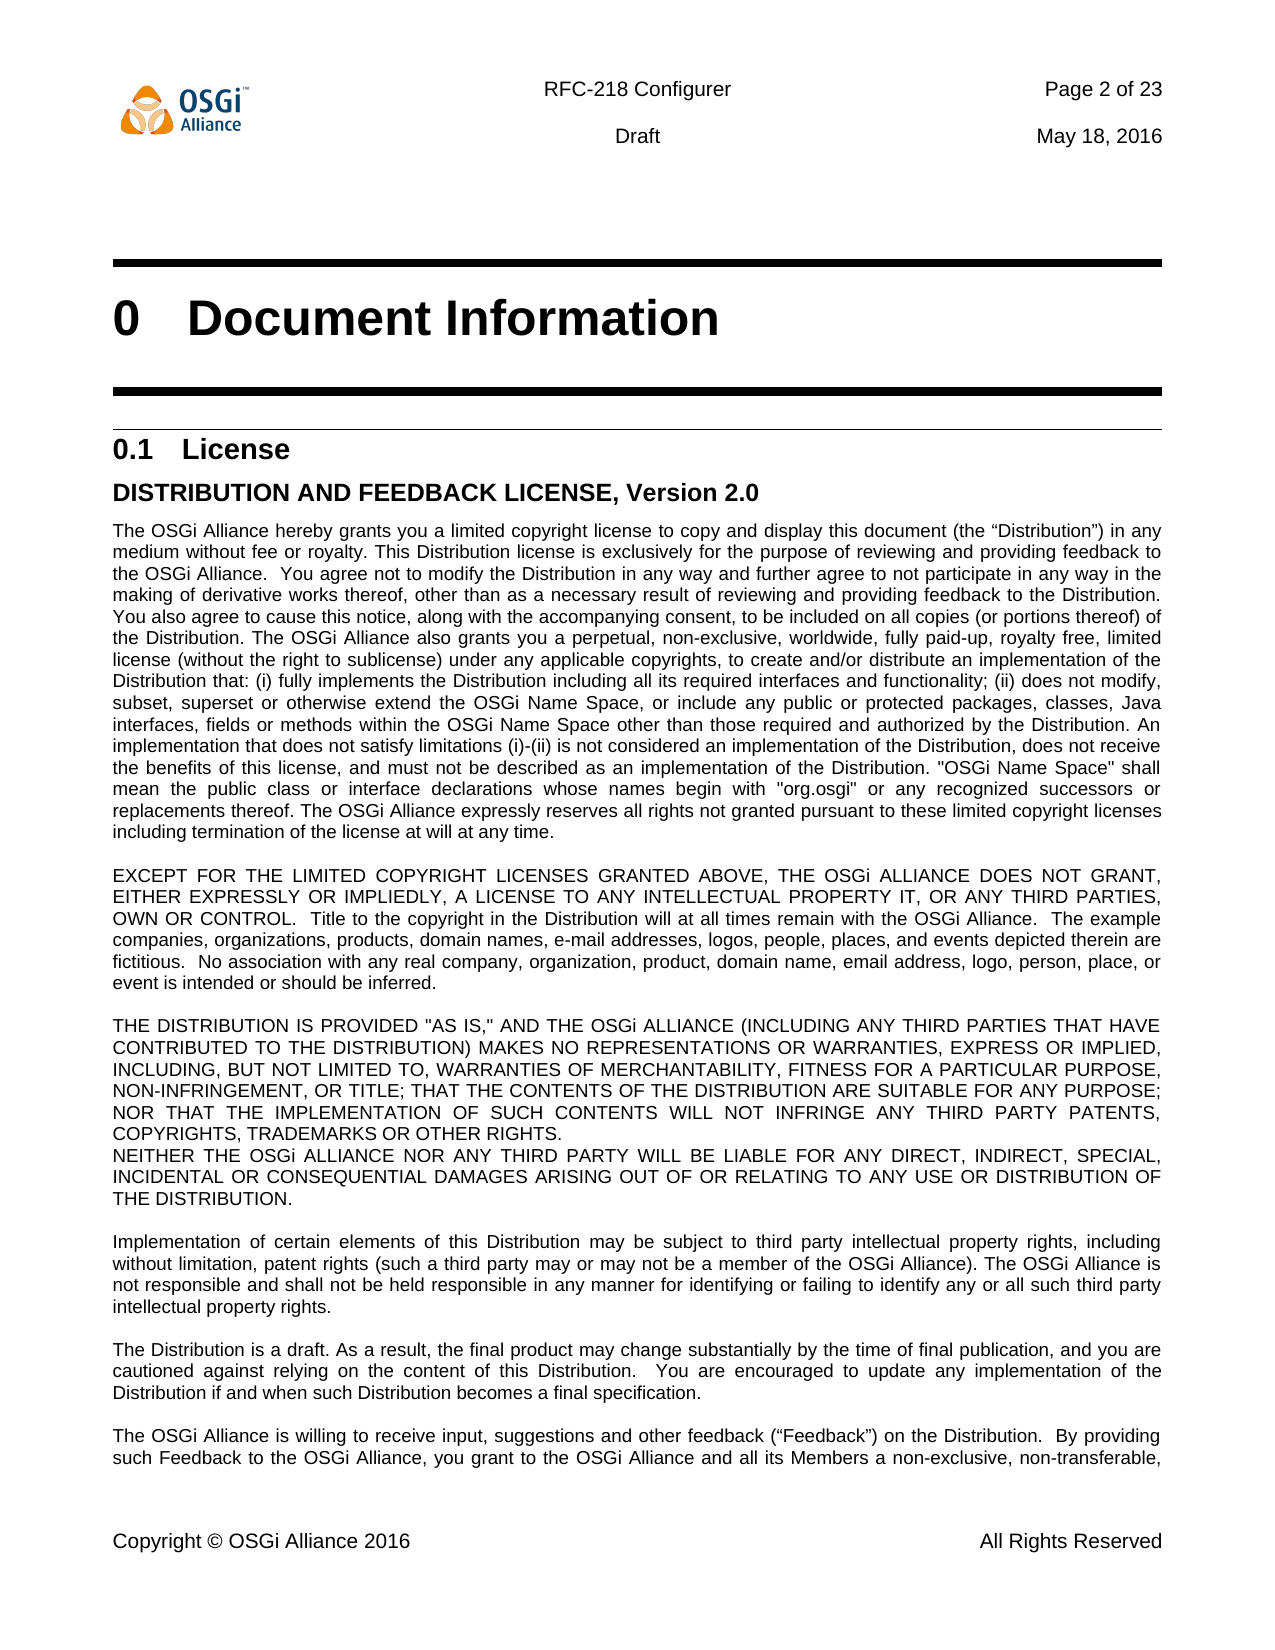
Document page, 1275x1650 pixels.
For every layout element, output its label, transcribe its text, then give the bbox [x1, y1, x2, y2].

picture [113, 78, 257, 142]
text EXCEPT FOR THE LIMITED COPYRIGHT LICENSES GRANTED ABOVE, THE OSGi ALLIANCE DOES NOT GRANT, EITHER EXPRESSLY OR IMPLIEDLY, A LICENSE TO ANY INTELLECTUAL PROPERTY IT, OR ANY THIRD PARTIES, OWN OR CONTROL. Title to the copyright in the Distribution will at all times remain with the OSGi Alliance. The example companies, organizations, products, domain names, e-mail addresses, logos, people, places, and events depicted therein are fictitious. No association with any real company, organization, product, domain name, email address, logo, person, place, or event is intended or should be inferred. [112, 864, 1162, 994]
text DISTRIBUTION AND FEEDBACK LICENSE, Version 2.0 [112, 478, 1162, 507]
text Implementation of certain elements of this Distribution may be subject to third party intellectual property rights, including without limitation, patent rights (such a third party may or may not be a member of the OSGi Alliance). The OSGi Alliance is not responsible and shall not be held responsible in any manner for identifying or failing to identify any or all such third party intellectual property rights. [112, 1231, 1162, 1317]
text NEITHER THE OSGi ALLIANCE NOR ANY THIRD PARTY WILL BE LIABLE FOR ANY DIRECT, INDIRECT, SPECIAL, INCIDENTAL OR CONSEQUENTIAL DAMAGES ARISING OUT OF OR RELATING TO ANY USE OR DISTRIBUTION OF THE DISTRIBUTION. [112, 1145, 1162, 1209]
text The OSGi Alliance is willing to receive input, suggestions and other feedback (“Feedback”) on the Distribution. By providing such Feedback to the OSGi Alliance, you grant to the OSGi Alliance and all its Members a non-exclusive, non-transferable, [112, 1425, 1162, 1468]
text The OSGi Alliance hereby grants you a limited copyright license to copy and display this document (the “Distribution”) in any medium without fee or royalty. This Distribution license is exclusively for the purpose of reviewing and providing feedback to the OSGi Alliance. You agree not to modify the Distribution in any way and further agree to not participate in any way in the making of derivative works thereof, other than as a necessary result of reviewing and providing feedback to the Distribution. You also agree to cause this notice, along with the accompanying consent, to be included on all copies (or portions thereof) of the Distribution. The OSGi Alliance also grants you a perpetual, non-exclusive, worldwide, fully paid-up, royalty free, limited license (without the right to sublicense) under any applicable copyrights, to create and/or distribute an implementation of the Distribution that: (i) fully implements the Distribution including all its required interfaces and functionality; (ii) does not modify, subset, superset or otherwise extend the OSGi Name Space, or include any public or protected packages, classes, Java interfaces, fields or methods within the OSGi Name Space other than those required and authorized by the Distribution. An implementation that does not satisfy limitations (i)-(ii) is not considered an implementation of the Distribution, does not receive the benefits of this license, and must not be described as an implementation of the Distribution. "OSGi Name Space" shall mean the public class or interface declarations whose names begin with "org.osgi" or any recognized successors or replacements thereof. The OSGi Alliance expressly reserves all rights not granted pursuant to these limited copyright licenses including termination of the license at will at any time. [112, 519, 1162, 843]
subtitle License [112, 430, 1162, 466]
text The Distribution is a draft. As a result, the final product may change substantially by the time of final publication, and you are cautioned against relying on the content of this Distribution. You are encouraged to update any implementation of the Distribution if and when such Distribution becomes a final specification. [112, 1339, 1162, 1403]
subtitle Document Information [112, 260, 1162, 396]
text THE DISTRIBUTION IS PROVIDED "AS IS," AND THE OSGi ALLIANCE (INCLUDING ANY THIRD PARTIES THAT HAVE CONTRIBUTED TO THE DISTRIBUTION) MAKES NO REPRESENTATIONS OR WARRANTIES, EXPRESS OR IMPLIED, INCLUDING, BUT NOT LIMITED TO, WARRANTIES OF MERCHANTABILITY, FITNESS FOR A PARTICULAR PURPOSE, NON-INFRINGEMENT, OR TITLE; THAT THE CONTENTS OF THE DISTRIBUTION ARE SUITABLE FOR ANY PURPOSE; NOR THAT THE IMPLEMENTATION OF SUCH CONTENTS WILL NOT INFRINGE ANY THIRD PARTY PATENTS, COPYRIGHTS, TRADEMARKS OR OTHER RIGHTS. [112, 1015, 1162, 1145]
